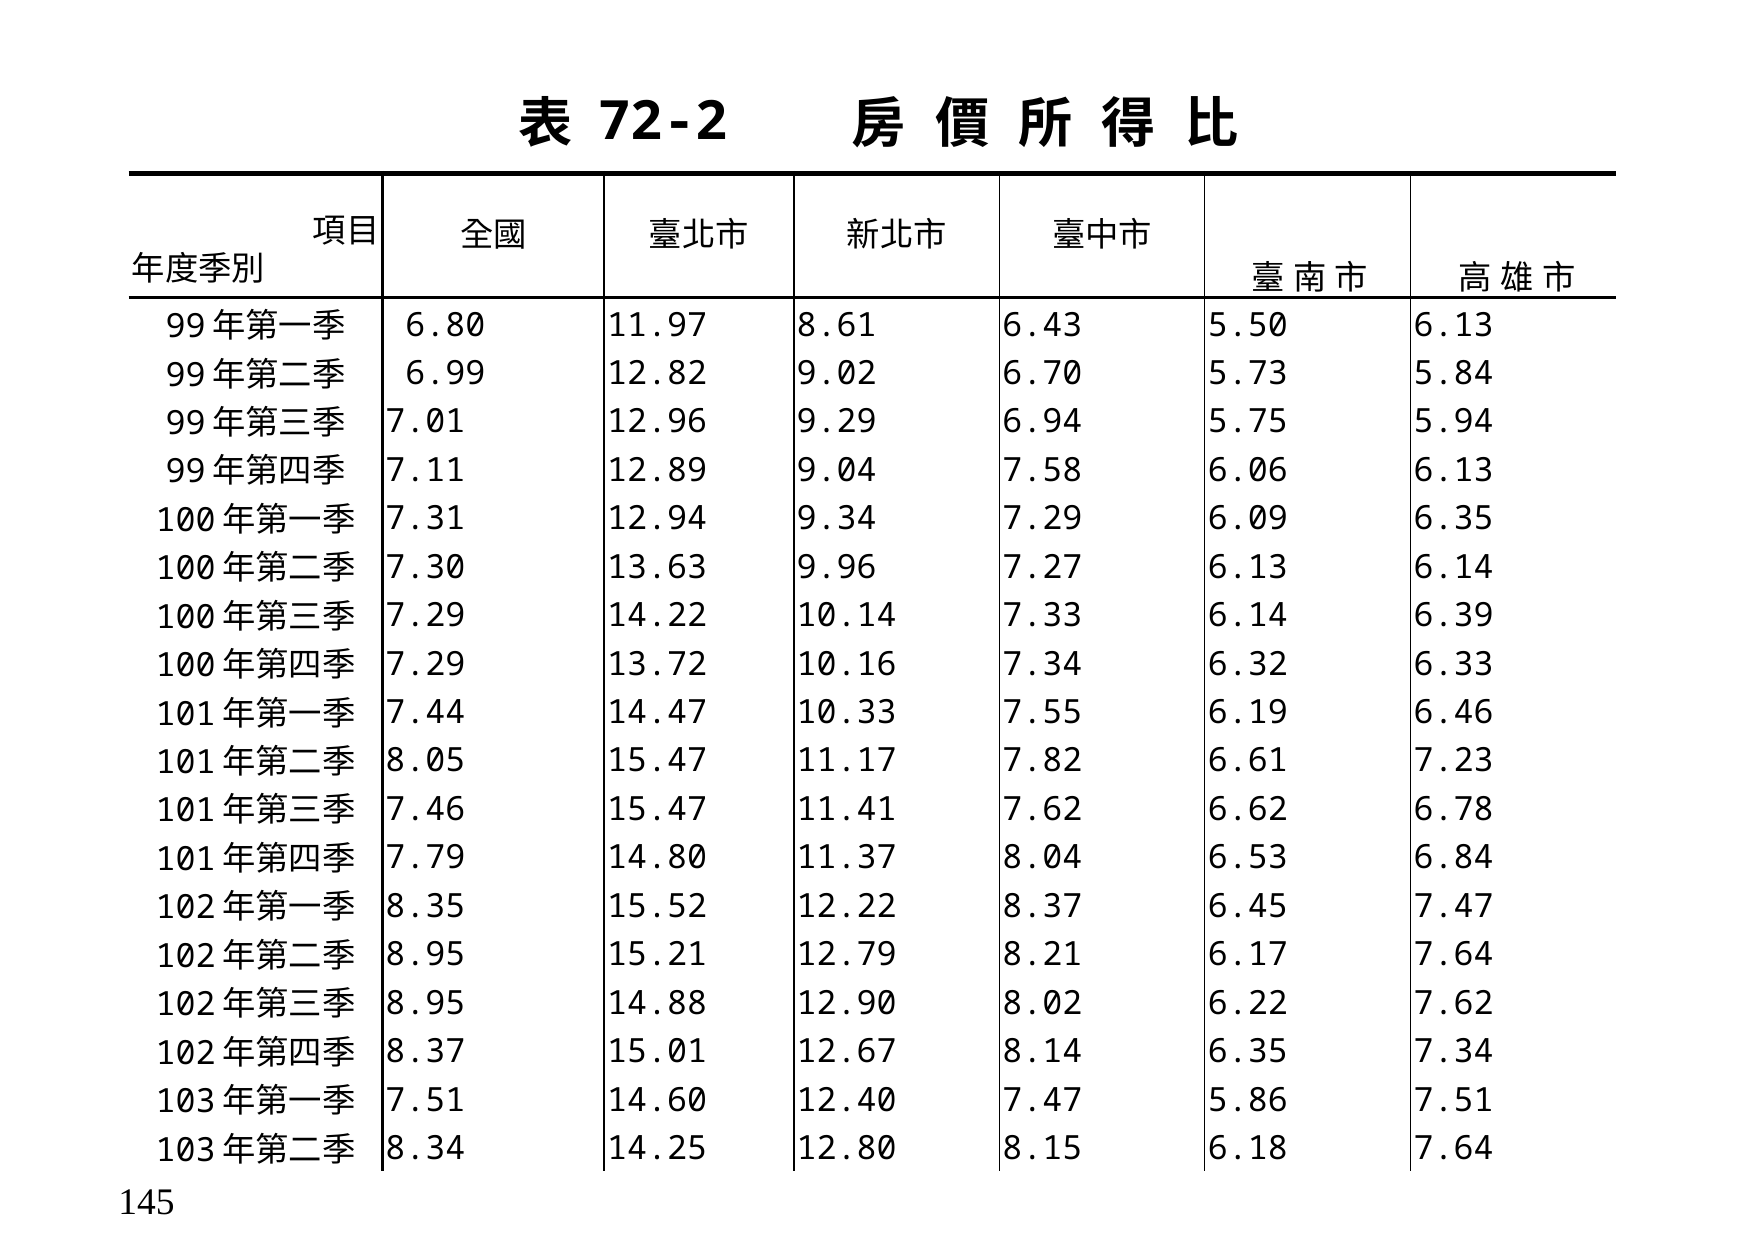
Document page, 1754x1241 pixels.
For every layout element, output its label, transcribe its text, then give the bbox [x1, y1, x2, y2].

table_cell 8.95 [384, 977, 603, 1025]
table_header 項目 年度季別 [129, 176, 381, 296]
table_cell 7.62 [1000, 783, 1204, 832]
table_cell 6.80 [384, 299, 603, 347]
table_cell 10.14 [795, 590, 999, 638]
table_cell 11.37 [795, 832, 999, 880]
table_cell 6.13 [1411, 444, 1616, 493]
table_cell 15.47 [605, 783, 793, 832]
table_cell 12.82 [605, 347, 793, 396]
table_cell 102年第一季 [129, 880, 381, 928]
table_cell 6.22 [1205, 977, 1410, 1025]
subtitle 表72-2 房價所得比 [128, 46, 1628, 171]
table_cell 9.34 [795, 493, 999, 541]
table_cell 14.88 [605, 977, 793, 1025]
table_cell 7.55 [1000, 686, 1204, 735]
table_cell 6.32 [1205, 638, 1410, 686]
table_cell 7.11 [384, 444, 603, 493]
table_cell 7.29 [1000, 493, 1204, 541]
table_cell 14.80 [605, 832, 793, 880]
table_cell 12.96 [605, 396, 793, 444]
table_cell 100年第一季 [129, 493, 381, 541]
table_cell 8.61 [795, 299, 999, 347]
table_cell 101年第一季 [129, 686, 381, 735]
table_cell 7.64 [1411, 929, 1616, 977]
table_cell 99年第三季 [129, 396, 381, 444]
table_cell 7.23 [1411, 735, 1616, 783]
table_cell 7.62 [1411, 977, 1616, 1025]
table_cell 8.37 [1000, 880, 1204, 928]
table_cell 6.33 [1411, 638, 1616, 686]
table_cell 6.70 [1000, 347, 1204, 396]
table_cell 6.13 [1411, 299, 1616, 347]
table_cell 7.64 [1411, 1122, 1616, 1171]
table_cell 8.37 [384, 1025, 603, 1074]
table_cell 7.44 [384, 686, 603, 735]
table_cell 6.46 [1411, 686, 1616, 735]
table_cell 8.02 [1000, 977, 1204, 1025]
table_cell 6.09 [1205, 493, 1410, 541]
table_cell 5.86 [1205, 1074, 1410, 1122]
table_cell 6.84 [1411, 832, 1616, 880]
table_cell 11.97 [605, 299, 793, 347]
table_cell 6.14 [1205, 590, 1410, 638]
table_cell 14.25 [605, 1122, 793, 1171]
table_cell 5.75 [1205, 396, 1410, 444]
table_cell 6.14 [1411, 541, 1616, 589]
table_cell 102年第二季 [129, 929, 381, 977]
table_cell 7.47 [1000, 1074, 1204, 1122]
table_cell 101年第三季 [129, 783, 381, 832]
table_cell 7.30 [384, 541, 603, 589]
table_cell 10.33 [795, 686, 999, 735]
table_cell 100年第四季 [129, 638, 381, 686]
table_header 臺北市 [605, 176, 793, 296]
table_header 臺南市 [1205, 176, 1410, 296]
table_cell 9.29 [795, 396, 999, 444]
table_cell 7.31 [384, 493, 603, 541]
table_cell 7.27 [1000, 541, 1204, 589]
table_cell 8.14 [1000, 1025, 1204, 1074]
table_cell 12.40 [795, 1074, 999, 1122]
table_cell 6.35 [1411, 493, 1616, 541]
table_cell 9.02 [795, 347, 999, 396]
table_cell 7.34 [1000, 638, 1204, 686]
table_cell 7.29 [384, 590, 603, 638]
table_cell 15.52 [605, 880, 793, 928]
table_cell 100年第二季 [129, 541, 381, 589]
table_cell 100年第三季 [129, 590, 381, 638]
table_cell 9.96 [795, 541, 999, 589]
table_cell 14.47 [605, 686, 793, 735]
table_cell 7.79 [384, 832, 603, 880]
table_cell 5.50 [1205, 299, 1410, 347]
table_cell 8.15 [1000, 1122, 1204, 1171]
table_cell 5.73 [1205, 347, 1410, 396]
table_cell 6.17 [1205, 929, 1410, 977]
table_cell 7.33 [1000, 590, 1204, 638]
table_header 全國 [384, 176, 603, 296]
table_cell 12.67 [795, 1025, 999, 1074]
table_cell 101年第二季 [129, 735, 381, 783]
table_cell 6.35 [1205, 1025, 1410, 1074]
table_cell 99年第二季 [129, 347, 381, 396]
table_cell 8.05 [384, 735, 603, 783]
table_cell 7.34 [1411, 1025, 1616, 1074]
table_cell 102年第三季 [129, 977, 381, 1025]
table_cell 8.35 [384, 880, 603, 928]
table_cell 8.34 [384, 1122, 603, 1171]
table_cell 15.01 [605, 1025, 793, 1074]
table_cell 7.82 [1000, 735, 1204, 783]
table_cell 7.46 [384, 783, 603, 832]
table_cell 11.41 [795, 783, 999, 832]
table_cell 14.60 [605, 1074, 793, 1122]
table_cell 6.43 [1000, 299, 1204, 347]
table_cell 14.22 [605, 590, 793, 638]
table_cell 6.53 [1205, 832, 1410, 880]
table_cell 8.04 [1000, 832, 1204, 880]
table_header 臺中市 [1000, 176, 1204, 296]
table_cell 6.06 [1205, 444, 1410, 493]
table_cell 6.62 [1205, 783, 1410, 832]
table_cell 7.58 [1000, 444, 1204, 493]
table_cell 7.47 [1411, 880, 1616, 928]
table_cell 10.16 [795, 638, 999, 686]
table_cell 12.90 [795, 977, 999, 1025]
table_cell 103年第一季 [129, 1074, 381, 1122]
table_cell 7.51 [384, 1074, 603, 1122]
table_cell 6.61 [1205, 735, 1410, 783]
table_cell 13.63 [605, 541, 793, 589]
table_cell 7.01 [384, 396, 603, 444]
table_cell 103年第二季 [129, 1122, 381, 1171]
table_cell 12.80 [795, 1122, 999, 1171]
table_cell 12.94 [605, 493, 793, 541]
table_cell 6.78 [1411, 783, 1616, 832]
table_cell 99年第一季 [129, 299, 381, 347]
table_cell 12.79 [795, 929, 999, 977]
table_cell 5.94 [1411, 396, 1616, 444]
table_cell 11.17 [795, 735, 999, 783]
table_cell 8.21 [1000, 929, 1204, 977]
table_cell 6.19 [1205, 686, 1410, 735]
table_cell 6.45 [1205, 880, 1410, 928]
table_cell 101年第四季 [129, 832, 381, 880]
table_cell 6.99 [384, 347, 603, 396]
table_cell 15.21 [605, 929, 793, 977]
table_cell 6.13 [1205, 541, 1410, 589]
table_cell 15.47 [605, 735, 793, 783]
table_cell 5.84 [1411, 347, 1616, 396]
table_cell 6.94 [1000, 396, 1204, 444]
table_header 新北市 [795, 176, 999, 296]
table_cell 8.95 [384, 929, 603, 977]
table_header 高雄市 [1411, 176, 1616, 296]
table_cell 7.51 [1411, 1074, 1616, 1122]
table_cell 6.18 [1205, 1122, 1410, 1171]
table_cell 6.39 [1411, 590, 1616, 638]
table_cell 13.72 [605, 638, 793, 686]
table_cell 7.29 [384, 638, 603, 686]
table_cell 102年第四季 [129, 1025, 381, 1074]
table_cell 12.89 [605, 444, 793, 493]
table_cell 9.04 [795, 444, 999, 493]
table_cell 99年第四季 [129, 444, 381, 493]
table_cell 12.22 [795, 880, 999, 928]
